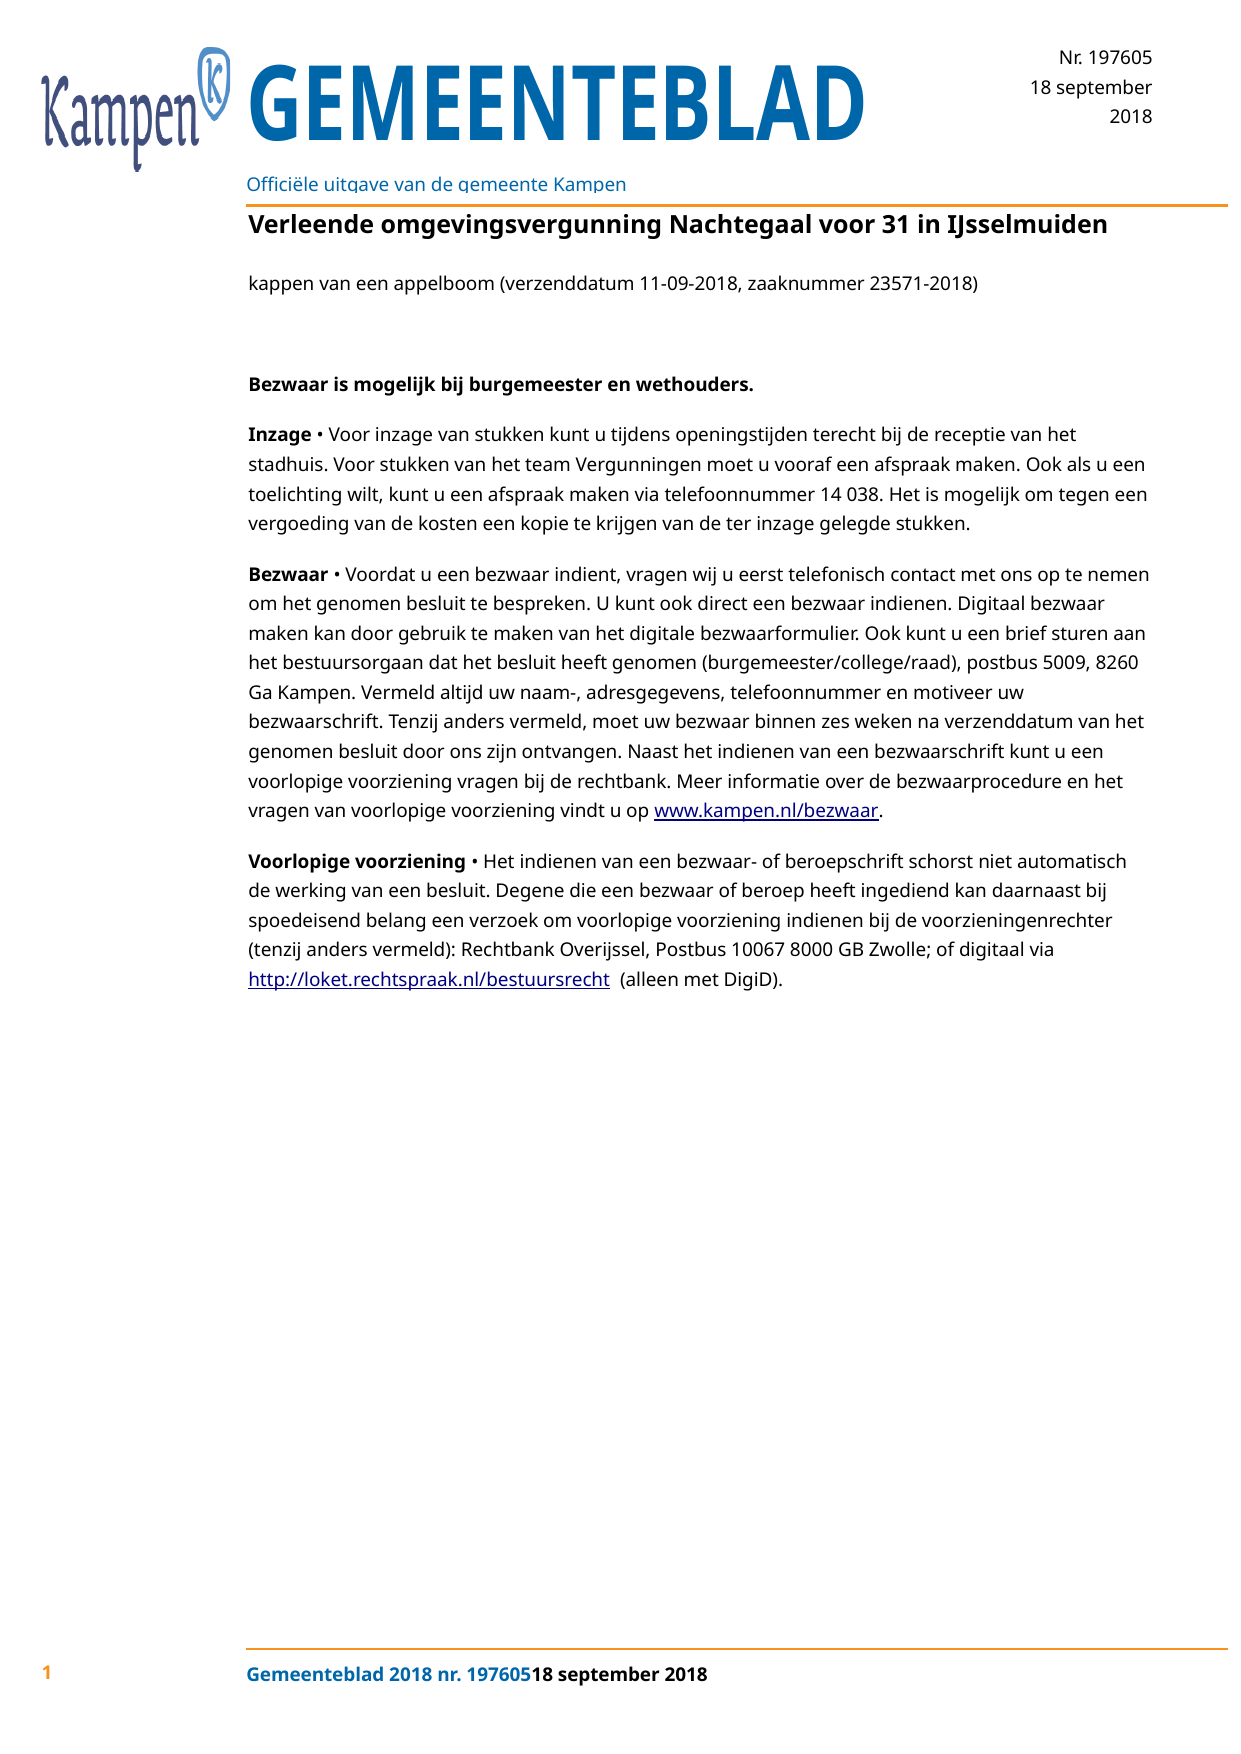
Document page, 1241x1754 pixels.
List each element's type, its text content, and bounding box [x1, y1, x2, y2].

text Inzage • Voor inzage van stukken kunt u tijdens openingstijden terecht bij de receptie van het stadhuis. Voor stukken van het team Vergunningen moet u vooraf een afspraak maken. Ook als u een toelichting wilt, kunt u een afspraak maken via telefoonnummer 14 038. Het is mogelijk om tegen een vergoeding van de kosten een kopie te krijgen van de ter inzage gelegde stukken. [248, 422, 1152, 536]
picture [41, 47, 231, 172]
text Bezwaar is mogelijk bij burgemeester en wethouders. [248, 371, 1152, 397]
text Verleende omgevingsvergunning Nachtegaal voor 31 in IJsselmuiden [248, 207, 1152, 241]
text kappen van een appelboom (verzenddatum 11-09-2018, zaaknummer 23571-2018) [248, 270, 1152, 296]
text Bezwaar • Voordat u een bezwaar indient, vragen wij u eerst telefonisch contact met ons op te nemen om het genomen besluit te bespreken. U kunt ook direct een bezwaar indienen. Digitaal bezwaar maken kan door gebruik te maken van het digitale bezwaarformulier. Ook kunt u een brief sturen aan het bestuursorgaan dat het besluit heeft genomen (burgemeester/college/raad), postbus 5009, 8260 Ga Kampen. Vermeld altijd uw naam-, adresgegevens, telefoonnummer en motiveer uw bezwaarschrift. Tenzij anders vermeld, moet uw bezwaar binnen zes weken na verzenddatum van het genomen besluit door ons zijn ontvangen. Naast het indienen van een bezwaarschrift kunt u een voorlopige voorziening vragen bij de rechtbank. Meer informatie over de bezwaarprocedure en het vragen van voorlopige voorziening vindt u op www.kampen.nl/bezwaar. [248, 561, 1152, 823]
text Voorlopige voorziening • Het indienen van een bezwaar- of beroepschrift schorst niet automatisch de werking van een besluit. Degene die een bezwaar of beroep heeft ingediend kan daarnaast bij spoedeisend belang een verzoek om voorlopige voorziening indienen bij de voorzieningenrechter (tenzij anders vermeld): Rechtbank Overijssel, Postbus 10067 8000 GB Zwolle; of digitaal via http://loket.rechtspraak.nl/bestuursrecht (alleen met DigiD). [248, 848, 1152, 992]
